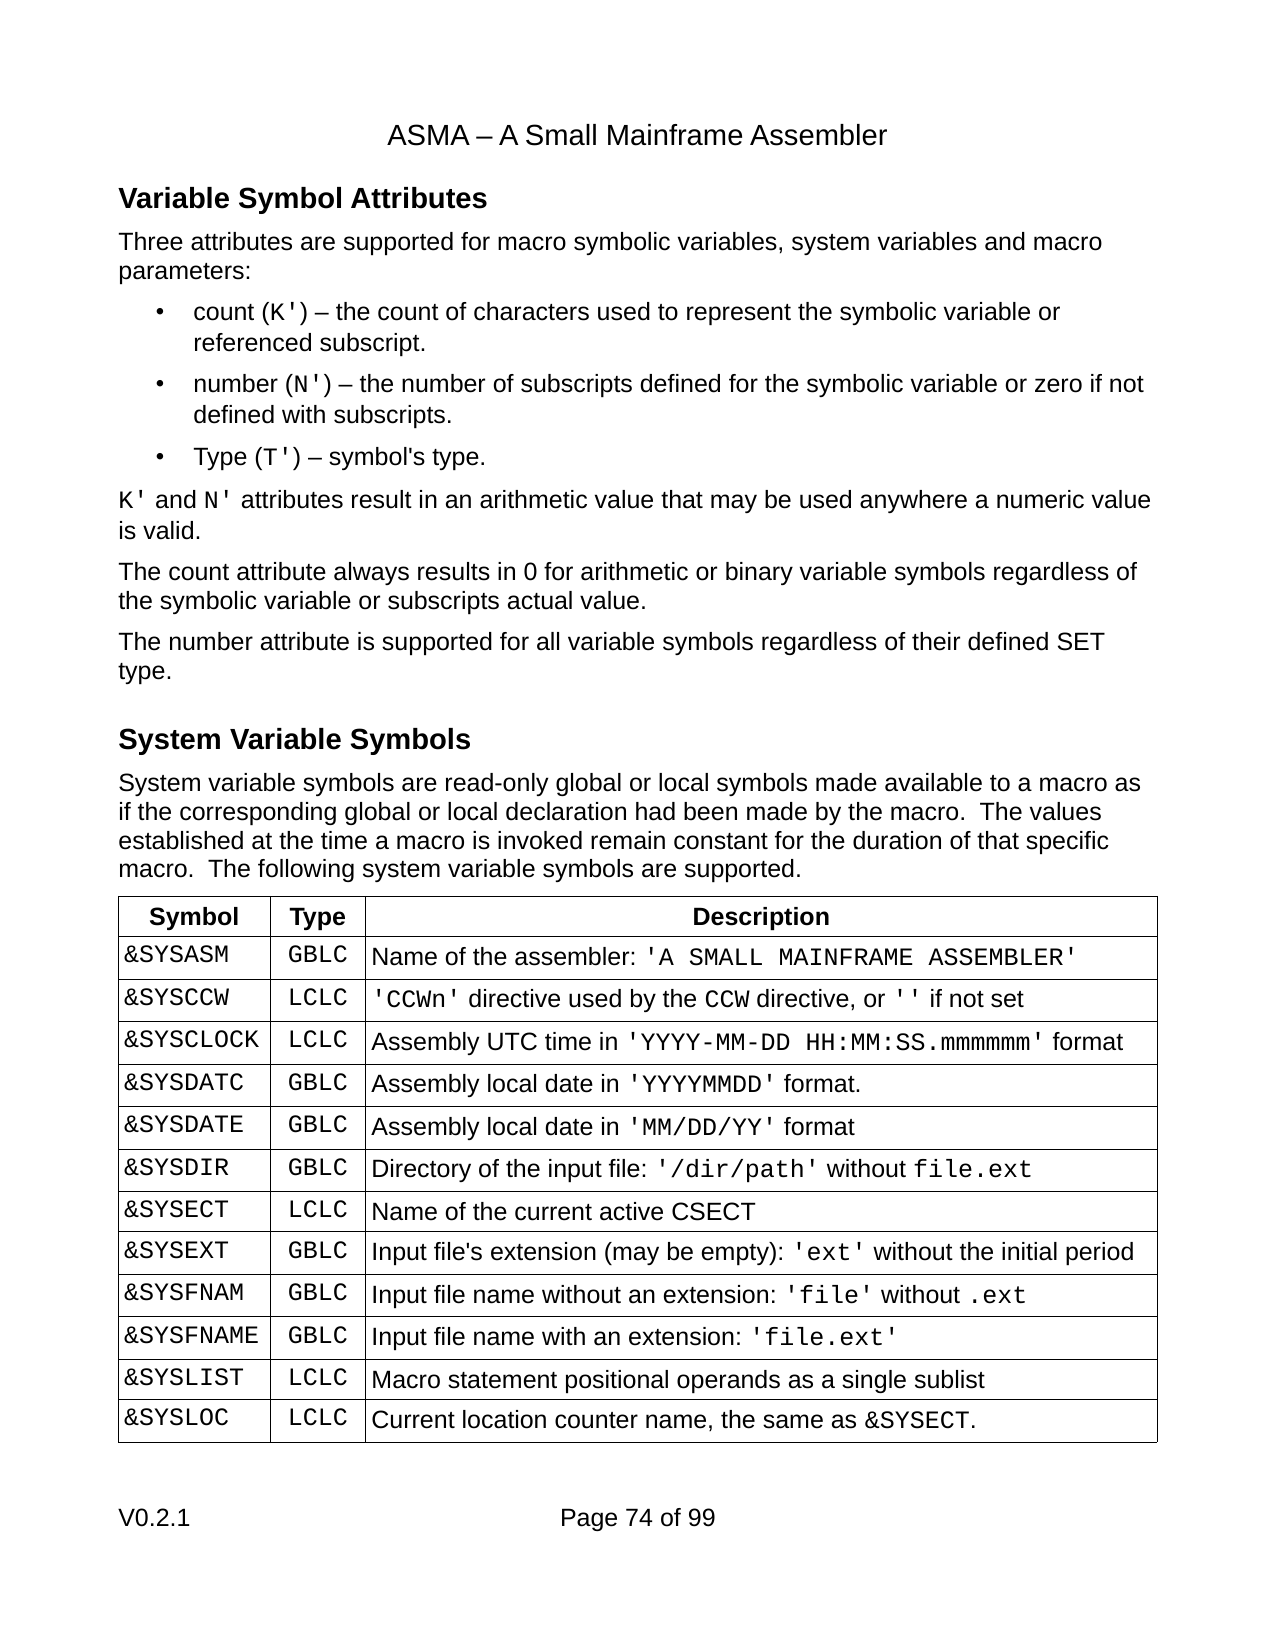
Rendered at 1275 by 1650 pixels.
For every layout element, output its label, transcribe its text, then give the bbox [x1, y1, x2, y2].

table_cell LCLC [271, 1360, 365, 1399]
table_cell &SYSDIR [119, 1150, 270, 1191]
table_cell &SYSLOC [119, 1400, 270, 1442]
table_cell &SYSFNAME [119, 1317, 270, 1359]
table_cell Name of the assembler: 'A SMALL MAINFRAME ASSEMBLER' [366, 937, 1157, 978]
table_cell Assembly UTC time in 'YYYY-MM-DD HH:MM:SS.mmmmmm' format [366, 1022, 1157, 1063]
table_cell LCLC [271, 1400, 365, 1442]
table_cell &SYSLIST [119, 1360, 270, 1399]
list Type (T') – symbol's type. [156, 442, 1157, 472]
table_cell GBLC [271, 1065, 365, 1106]
subtitle System Variable Symbols [118, 722, 1157, 756]
table_cell GBLC [271, 1275, 365, 1316]
table_cell Input file's extension (may be empty): 'ext' without the initial period [366, 1232, 1157, 1274]
text The number attribute is supported for all variable symbols regardless of their defined SET type. [118, 627, 1157, 685]
table_cell Assembly local date in 'MM/DD/YY' format [366, 1107, 1157, 1148]
table_header Symbol [119, 897, 270, 936]
list number (N') – the number of subscripts defined for the symbolic variable or zero if not defined with subscripts. [156, 369, 1157, 429]
table_header Type [271, 897, 365, 936]
text Three attributes are supported for macro symbolic variables, system variables and macro parameters: [118, 227, 1157, 285]
table_cell &SYSDATE [119, 1107, 270, 1148]
text The count attribute always results in 0 for arithmetic or binary variable symbols regardless of the symbolic variable or subscripts actual value. [118, 557, 1157, 615]
table_cell GBLC [271, 1317, 365, 1359]
table_cell GBLC [271, 1232, 365, 1274]
table_cell LCLC [271, 1022, 365, 1063]
table_cell GBLC [271, 1150, 365, 1191]
table_header Description [366, 897, 1157, 936]
table_cell Macro statement positional operands as a single sublist [366, 1360, 1157, 1399]
table_cell Assembly local date in 'YYYYMMDD' format. [366, 1065, 1157, 1106]
table_cell Input file name with an extension: 'file.ext' [366, 1317, 1157, 1359]
table_cell &SYSCCW [119, 980, 270, 1021]
table_cell GBLC [271, 937, 365, 978]
table_cell GBLC [271, 1107, 365, 1148]
list count (K') – the count of characters used to represent the symbolic variable or referenced subscript. [156, 297, 1157, 357]
table_cell &SYSASM [119, 937, 270, 978]
table_cell &SYSEXT [119, 1232, 270, 1274]
table_cell 'CCWn' directive used by the CCW directive, or '' if not set [366, 980, 1157, 1021]
table_cell Directory of the input file: '/dir/path' without file.ext [366, 1150, 1157, 1191]
table_cell LCLC [271, 980, 365, 1021]
subtitle Variable Symbol Attributes [118, 181, 1157, 215]
table_cell Input file name without an extension: 'file' without .ext [366, 1275, 1157, 1316]
text K' and N' attributes result in an arithmetic value that may be used anywhere a numeric value is valid. [118, 485, 1157, 545]
table_cell &SYSCLOCK [119, 1022, 270, 1063]
table_cell Current location counter name, the same as &SYSECT. [366, 1400, 1157, 1442]
text System variable symbols are read-only global or local symbols made available to a macro as if the corresponding global or local declaration had been made by the macro. The values established at the time a macro is invoked remain constant for the duration of that specific macro. The following system variable symbols are supported. [118, 768, 1157, 883]
table_cell &SYSECT [119, 1192, 270, 1231]
table_cell &SYSFNAM [119, 1275, 270, 1316]
table_cell LCLC [271, 1192, 365, 1231]
table_cell Name of the current active CSECT [366, 1192, 1157, 1231]
table_cell &SYSDATC [119, 1065, 270, 1106]
